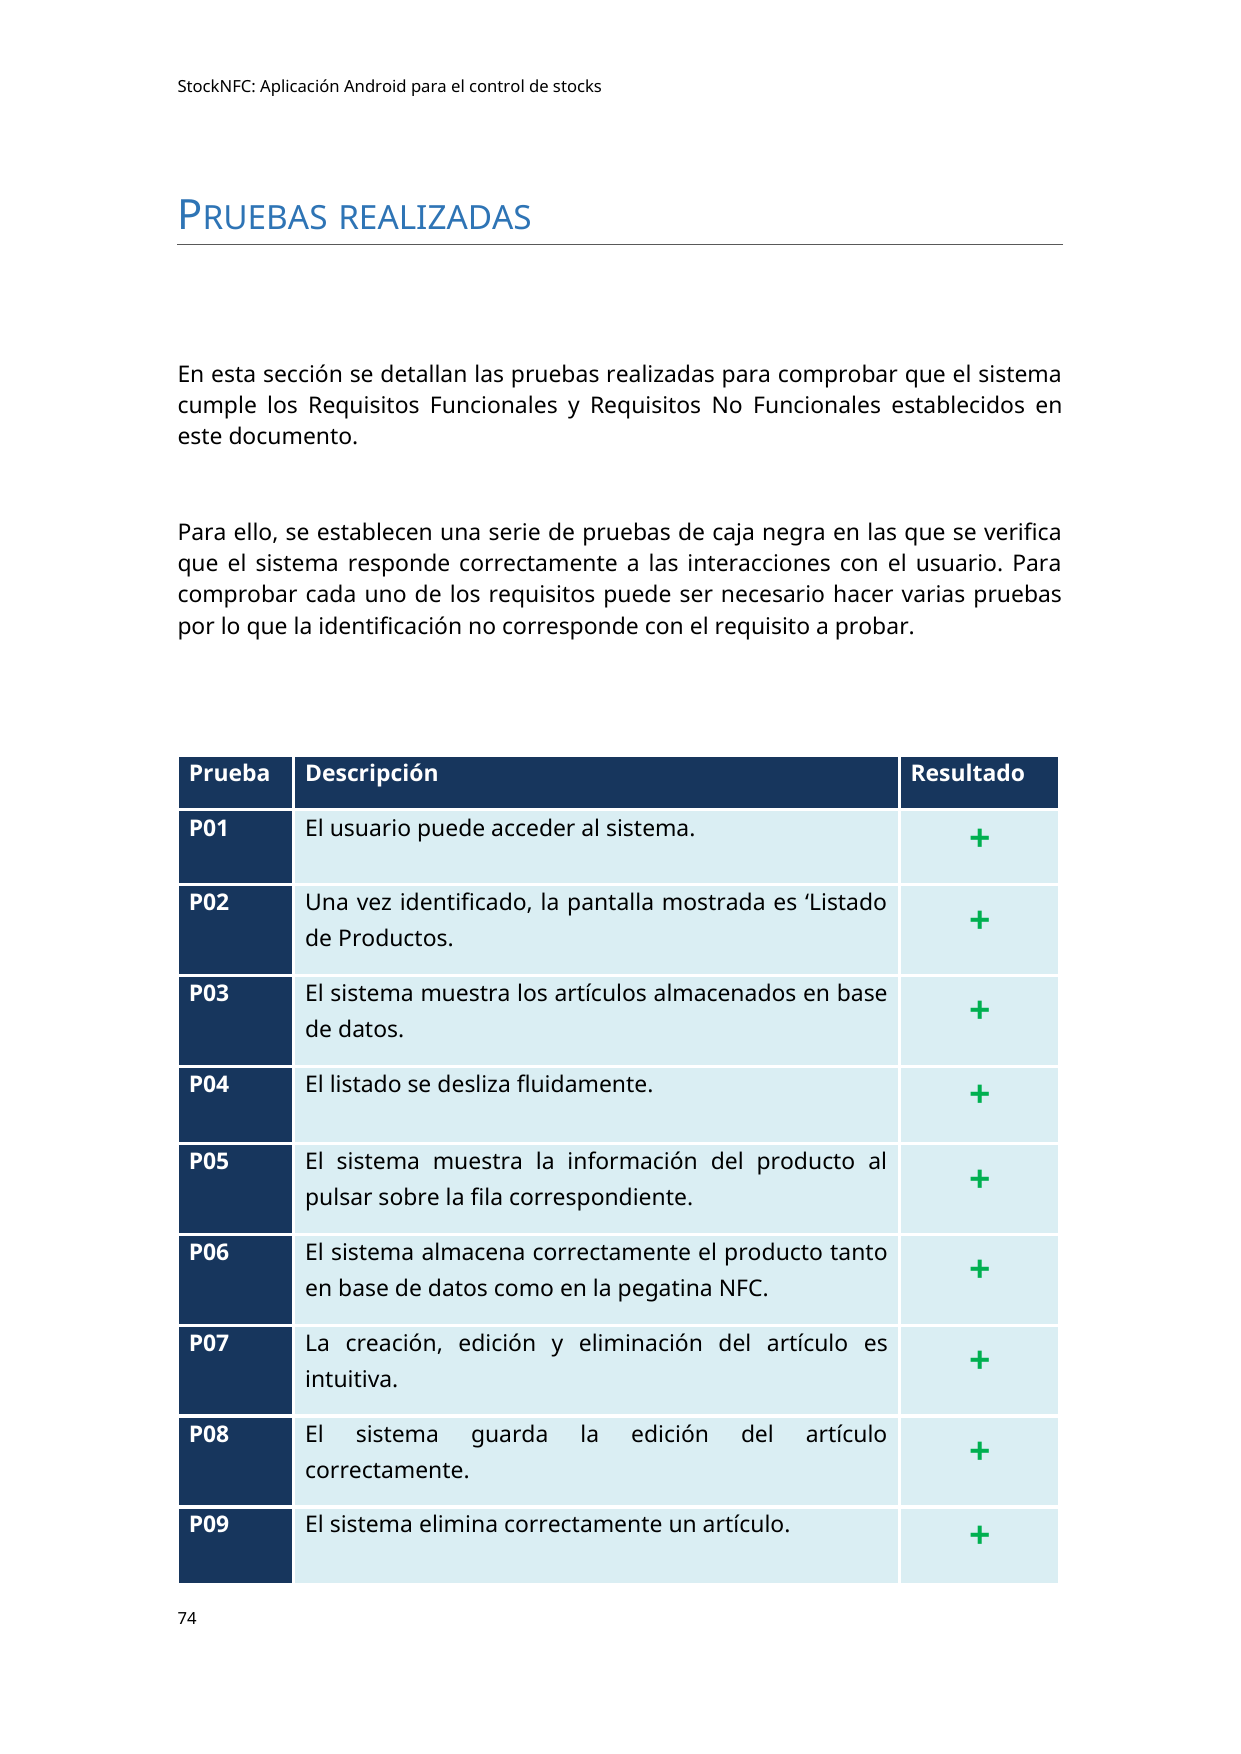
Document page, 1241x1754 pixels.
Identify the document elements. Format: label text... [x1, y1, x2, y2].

table_cell Una vez identificado, la pantalla mostrada es ‘Listado de Productos. [295, 886, 898, 974]
table_cell + [901, 1418, 1058, 1505]
table_cell El sistema muestra la información del producto al pulsar sobre la fila correspondiente. [295, 1145, 898, 1233]
table_cell La creación, edición y eliminación del artículo es intuitiva. [295, 1327, 898, 1414]
table_cell P06 [179, 1236, 292, 1324]
table_cell + [901, 811, 1058, 883]
table_cell P03 [179, 977, 292, 1065]
table_cell P07 [179, 1327, 292, 1414]
table_cell El usuario puede acceder al sistema. [295, 811, 898, 883]
table_header Prueba [179, 757, 292, 808]
table_cell P02 [179, 886, 292, 974]
table_cell + [901, 1236, 1058, 1324]
subtitle Pruebas realizadas [177, 185, 1063, 244]
table_cell + [901, 1327, 1058, 1414]
table_cell + [901, 1509, 1058, 1583]
table_cell El sistema muestra los artículos almacenados en base de datos. [295, 977, 898, 1065]
table_cell P05 [179, 1145, 292, 1233]
text En esta sección se detallan las pruebas realizadas para comprobar que el sistema cumple los Requisitos Funcionales y Requisitos No Funcionales establecidos en este documento. [177, 358, 1063, 451]
table_cell P01 [179, 811, 292, 883]
table_header Resultado [901, 757, 1058, 808]
table_cell El sistema guarda la edición del artículo correctamente. [295, 1418, 898, 1505]
table_cell P09 [179, 1509, 292, 1583]
table_cell + [901, 886, 1058, 974]
table_cell P08 [179, 1418, 292, 1505]
table_cell El listado se desliza fluidamente. [295, 1068, 898, 1142]
table_cell El sistema almacena correctamente el producto tanto en base de datos como en la pegatina NFC. [295, 1236, 898, 1324]
table_cell + [901, 1145, 1058, 1233]
text Para ello, se establecen una serie de pruebas de caja negra en las que se verifica que el sistema responde correctamente a las interacciones con el usuario. Para comprobar cada uno de los requisitos puede ser necesario hacer varias pruebas por lo que la identificación no corresponde con el requisito a probar. [177, 516, 1063, 641]
table_cell + [901, 1068, 1058, 1142]
table_cell P04 [179, 1068, 292, 1142]
table_cell + [901, 977, 1058, 1065]
table_cell El sistema elimina correctamente un artículo. [295, 1509, 898, 1583]
table_header Descripción [295, 757, 898, 808]
